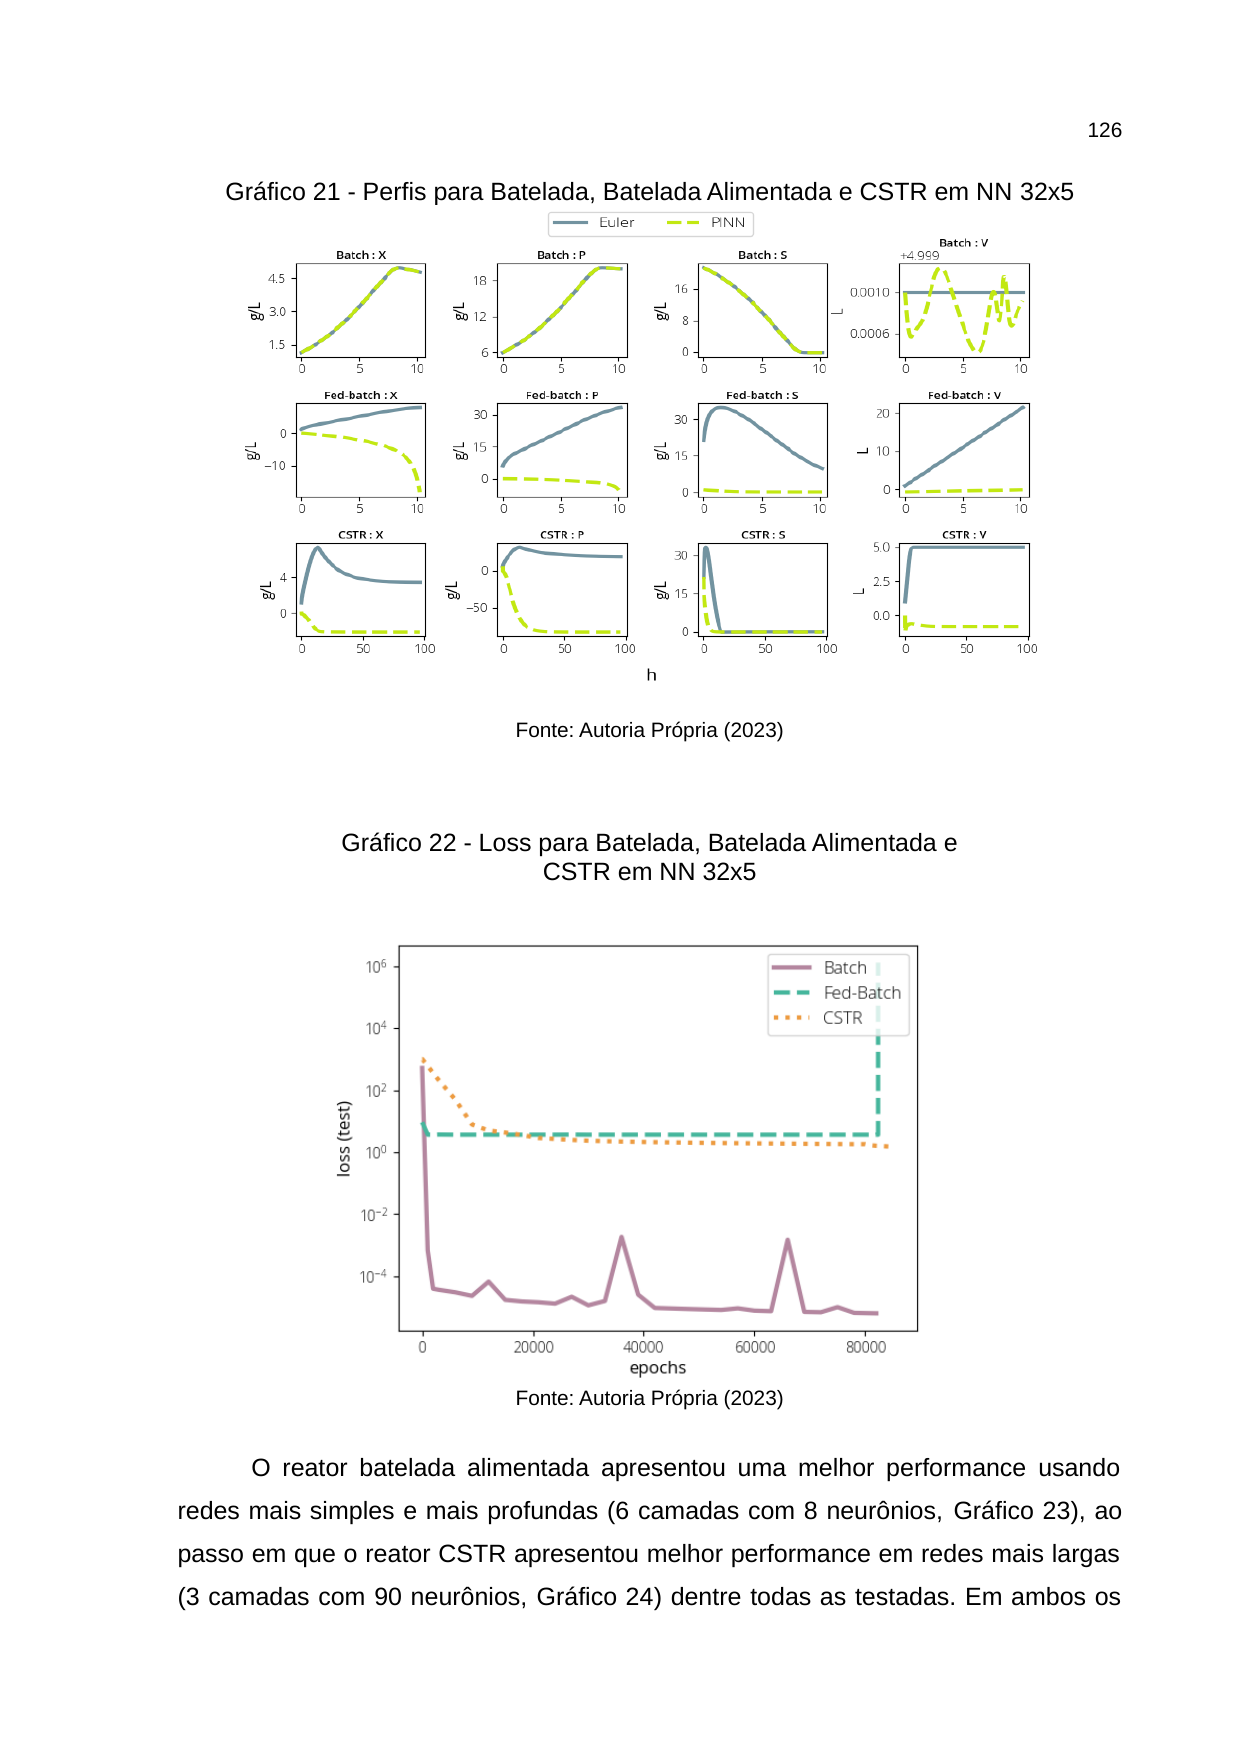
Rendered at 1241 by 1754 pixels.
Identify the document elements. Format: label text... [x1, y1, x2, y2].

picture [315, 885, 984, 1386]
text Fonte: Autoria Própria (2023) [177, 717, 1122, 741]
text O reator batelada alimentada apresentou uma melhor performance usando redes mais simples e mais profundas (6 camadas com 8 neurônios, Gráfico 23), ao passo em que o reator CSTR apresentou melhor performance em redes mais largas (3 camadas com 90 neurônios, Gráfico 24) dentre todas as testadas. Em ambos os [177, 1453, 1122, 1611]
text Gráfico 22 - Loss para Batelada, Batelada Alimentada e CSTR em NN 32x5 [316, 828, 983, 885]
text Gráfico 21 - Perfis para Batelada, Batelada Alimentada e CSTR em NN 32x5 [177, 177, 1122, 205]
picture [177, 205, 1123, 689]
text Fonte: Autoria Própria (2023) [177, 1386, 1122, 1410]
